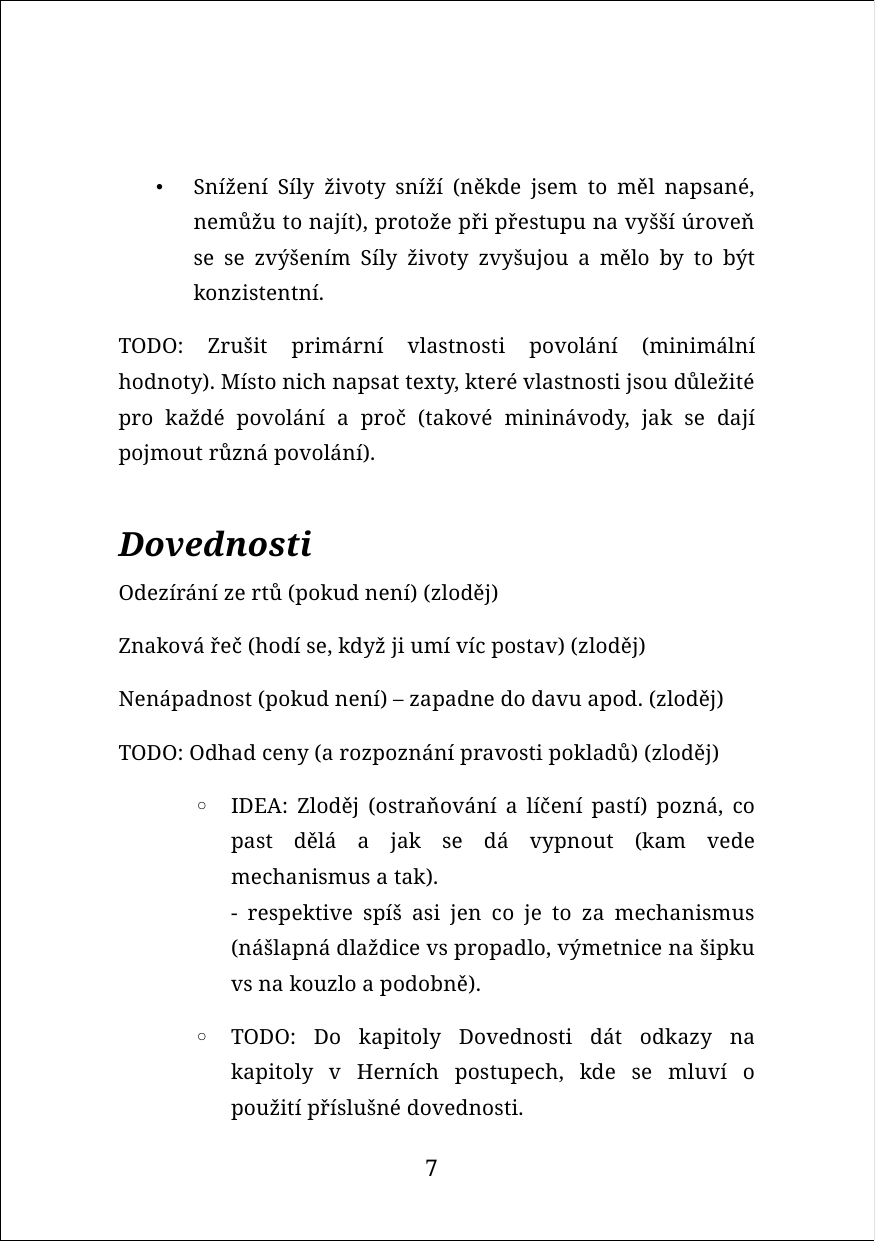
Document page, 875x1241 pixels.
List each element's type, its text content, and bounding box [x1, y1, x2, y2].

list TODO: Do kapitoly Dovednosti dát odkazy na kapitoly v Herních postupech, kde se mluví o použití příslušné dovednosti. [193, 1022, 756, 1121]
text TODO: Zrušit primární vlastnosti povolání (minimální hodnoty). Místo nich napsat texty, které vlastnosti jsou důležité pro každé povolání a proč (takové mininávody, jak se dají pojmout různá povolání). [118, 332, 756, 467]
list Snížení Síly životy sníží (někde jsem to měl napsané, nemůžu to najít), protože při přestupu na vyšší úroveň se se zvýšením Síly životy zvyšujou a mělo by to být konzistentní. [156, 172, 756, 307]
subtitle Dovednosti [118, 521, 756, 566]
text Znaková řeč (hodí se, když ji umí víc postav) (zloděj) [118, 631, 756, 660]
text Nenápadnost (pokud není) – zapadne do davu apod. (zloděj) [118, 684, 756, 713]
list IDEA: Zloděj (ostraňování a líčení pastí) pozná, co past dělá a jak se dá vypnout (kam vede mechanismus a tak). - respektive spíš asi jen co je to za mechanismus (nášlapná dlaždice vs propadlo, výmetnice na šipku vs na kouzlo a podobně). [193, 791, 756, 997]
text TODO: Odhad ceny (a rozpoznání pravosti pokladů) (zloděj) [118, 738, 756, 766]
text Odezírání ze rtů (pokud není) (zloděj) [118, 578, 756, 607]
